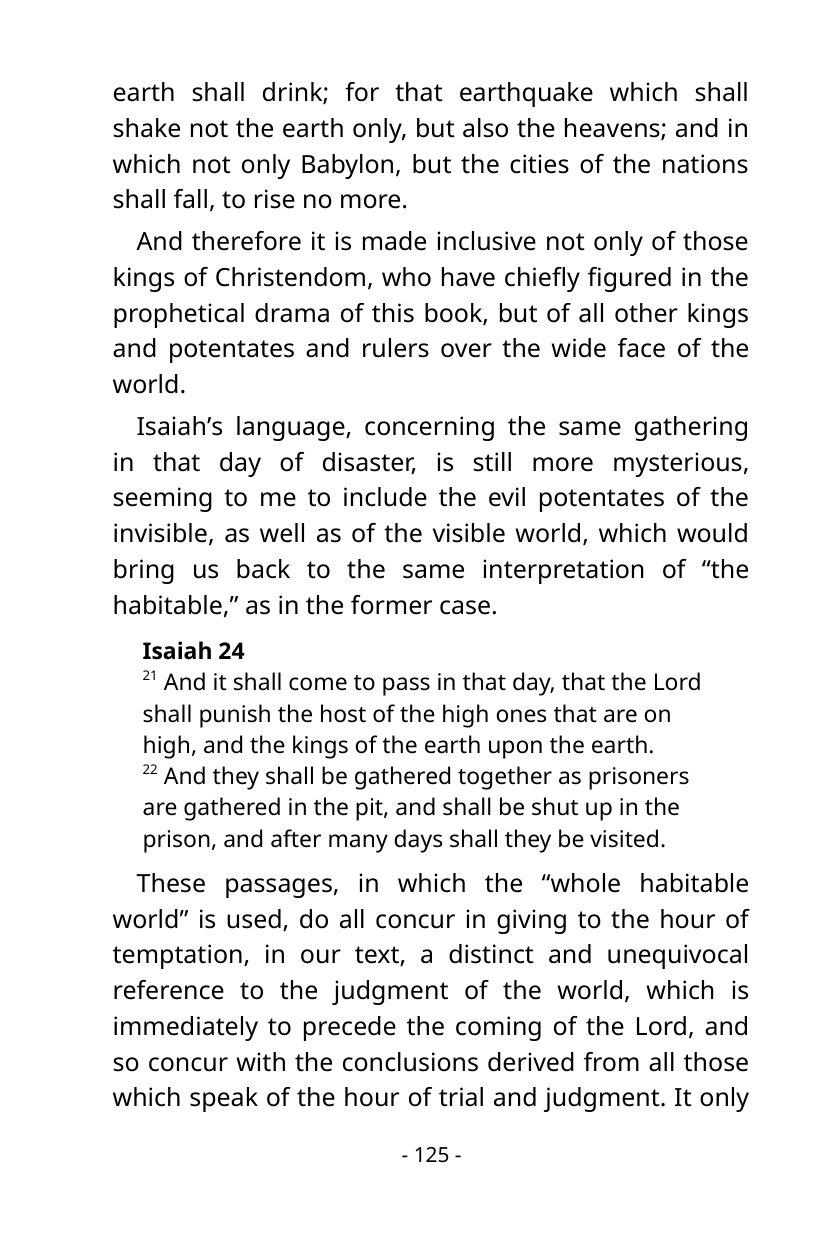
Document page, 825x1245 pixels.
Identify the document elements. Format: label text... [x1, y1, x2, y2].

text Isaiah 24 [142, 635, 750, 666]
text These passages, in which the “whole habitable world” is used, do all concur in giving to the hour of temptation, in our text, a distinct and unequivocal reference to the judgment of the world, which is immediately to precede the coming of the Lord, and so concur with the conclusions derived from all those which speak of the hour of trial and judgment. It only [112, 866, 750, 1114]
text earth shall drink; for that earthquake which shall shake not the earth only, but also the heavens; and in which not only Babylon, but the cities of the nations shall fall, to rise no more. [112, 75, 750, 216]
text And therefore it is made inclusive not only of those kings of Christendom, who have chiefly figured in the prophetical drama of this book, but of all other kings and potentates and rulers over the wide face of the world. [112, 224, 750, 401]
text 21 And it shall come to pass in that day, that the Lord shall punish the host of the high ones that are on high, and the kings of the earth upon the earth. [142, 666, 720, 760]
text 22 And they shall be gathered together as prisoners are gathered in the pit, and shall be shut up in the prison, and after many days shall they be visited. [142, 760, 720, 854]
text Isaiah’s language, concerning the same gathering in that day of disaster, is still more mysterious, seeming to me to include the evil potentates of the invisible, as well as of the visible world, which would bring us back to the same interpretation of “the habitable,” as in the former case. [112, 409, 750, 621]
